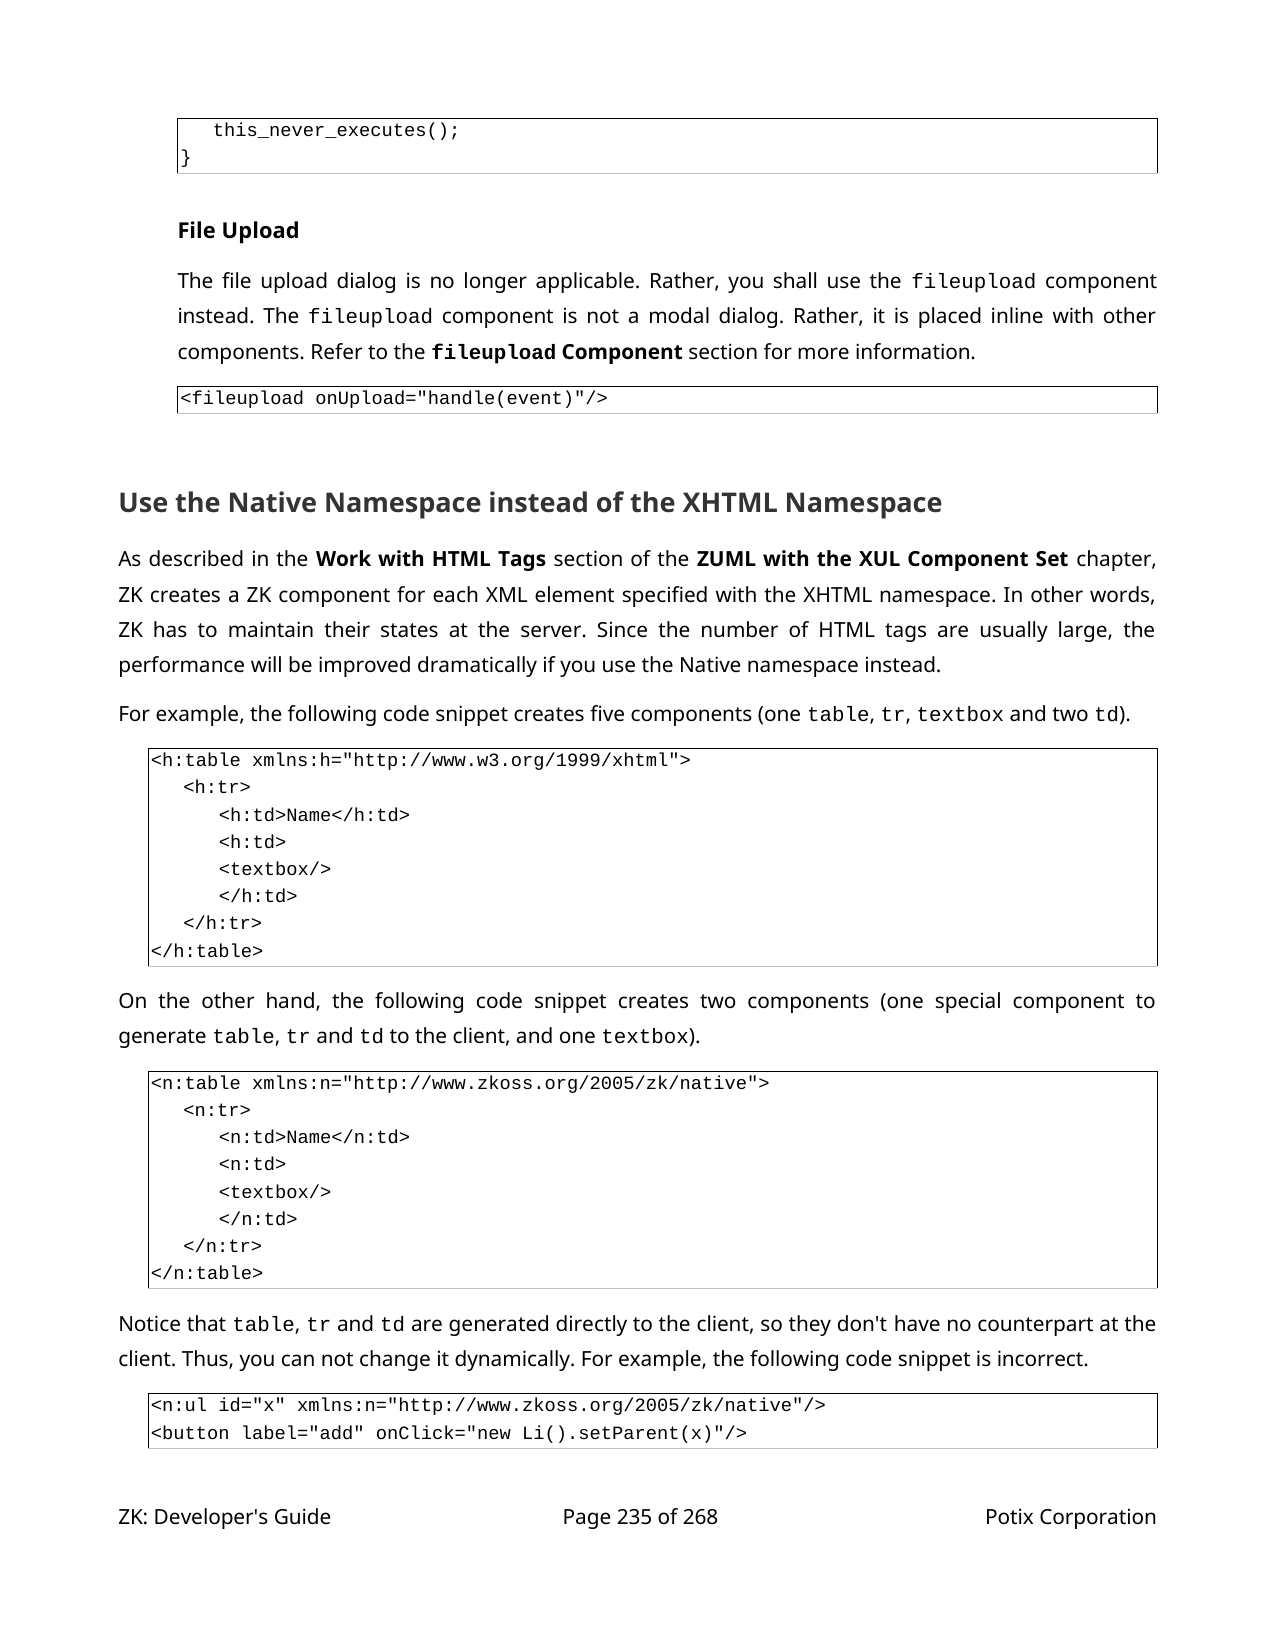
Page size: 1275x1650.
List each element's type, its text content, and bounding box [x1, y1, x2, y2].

text <textbox/> [149, 1179, 1157, 1204]
text As described in the Work with HTML Tags section of the ZUML with the XUL Component Set chapter, ZK creates a ZK component for each XML element specified with the XHTML namespace. In other words, ZK has to maintain their states at the server. Since the number of HTML tags are usually large, the performance will be improved dramatically if you use the Native namespace instead. [118, 544, 1157, 678]
text <n:td> [149, 1152, 1157, 1177]
text <n:td>Name</n:td> [149, 1125, 1157, 1149]
text </n:td> [149, 1207, 1157, 1231]
text <h:td> [149, 830, 1157, 854]
text <h:table xmlns:h="http://www.w3.org/1999/xhtml"> [149, 749, 1157, 772]
text <button label="add" onClick="new Li().setParent(x)"/> [149, 1421, 1157, 1448]
text <fileupload onUpload="handle(event)"/> [178, 387, 1157, 413]
text Notice that table, tr and td are generated directly to the client, so they don't have no counterpart at the client. Thus, you can not change it dynamically. For example, the following code snippet is incorrect. [118, 1309, 1157, 1373]
text </h:tr> [149, 911, 1157, 936]
text <n:table xmlns:n="http://www.zkoss.org/2005/zk/native"> [149, 1072, 1157, 1095]
text </n:tr> [149, 1234, 1157, 1258]
text </n:table> [149, 1261, 1157, 1288]
text <n:ul id="x" xmlns:n="http://www.zkoss.org/2005/zk/native"/> [149, 1394, 1157, 1418]
text </h:td> [149, 884, 1157, 908]
text this_never_executes(); [178, 119, 1157, 142]
text <h:tr> [149, 775, 1157, 799]
text <textbox/> [149, 857, 1157, 881]
text <n:tr> [149, 1098, 1157, 1122]
subtitle File Upload [177, 215, 1157, 245]
text <h:td>Name</h:td> [149, 802, 1157, 827]
subtitle Use the Native Namespace instead of the XHTML Namespace [118, 484, 1157, 521]
text } [178, 145, 1157, 173]
text The file upload dialog is no longer applicable. Rather, you shall use the fileupload component instead. The fileupload component is not a modal dialog. Rather, it is placed inline with other components. Refer to the fileupload Component section for more information. [177, 266, 1157, 365]
text For example, the following code snippet creates five components (one table, tr, textbox and two td). [118, 699, 1157, 727]
text On the other hand, the following code snippet creates two components (one special component to generate table, tr and td to the client, and one textbox). [118, 986, 1157, 1050]
text </h:table> [149, 938, 1157, 966]
